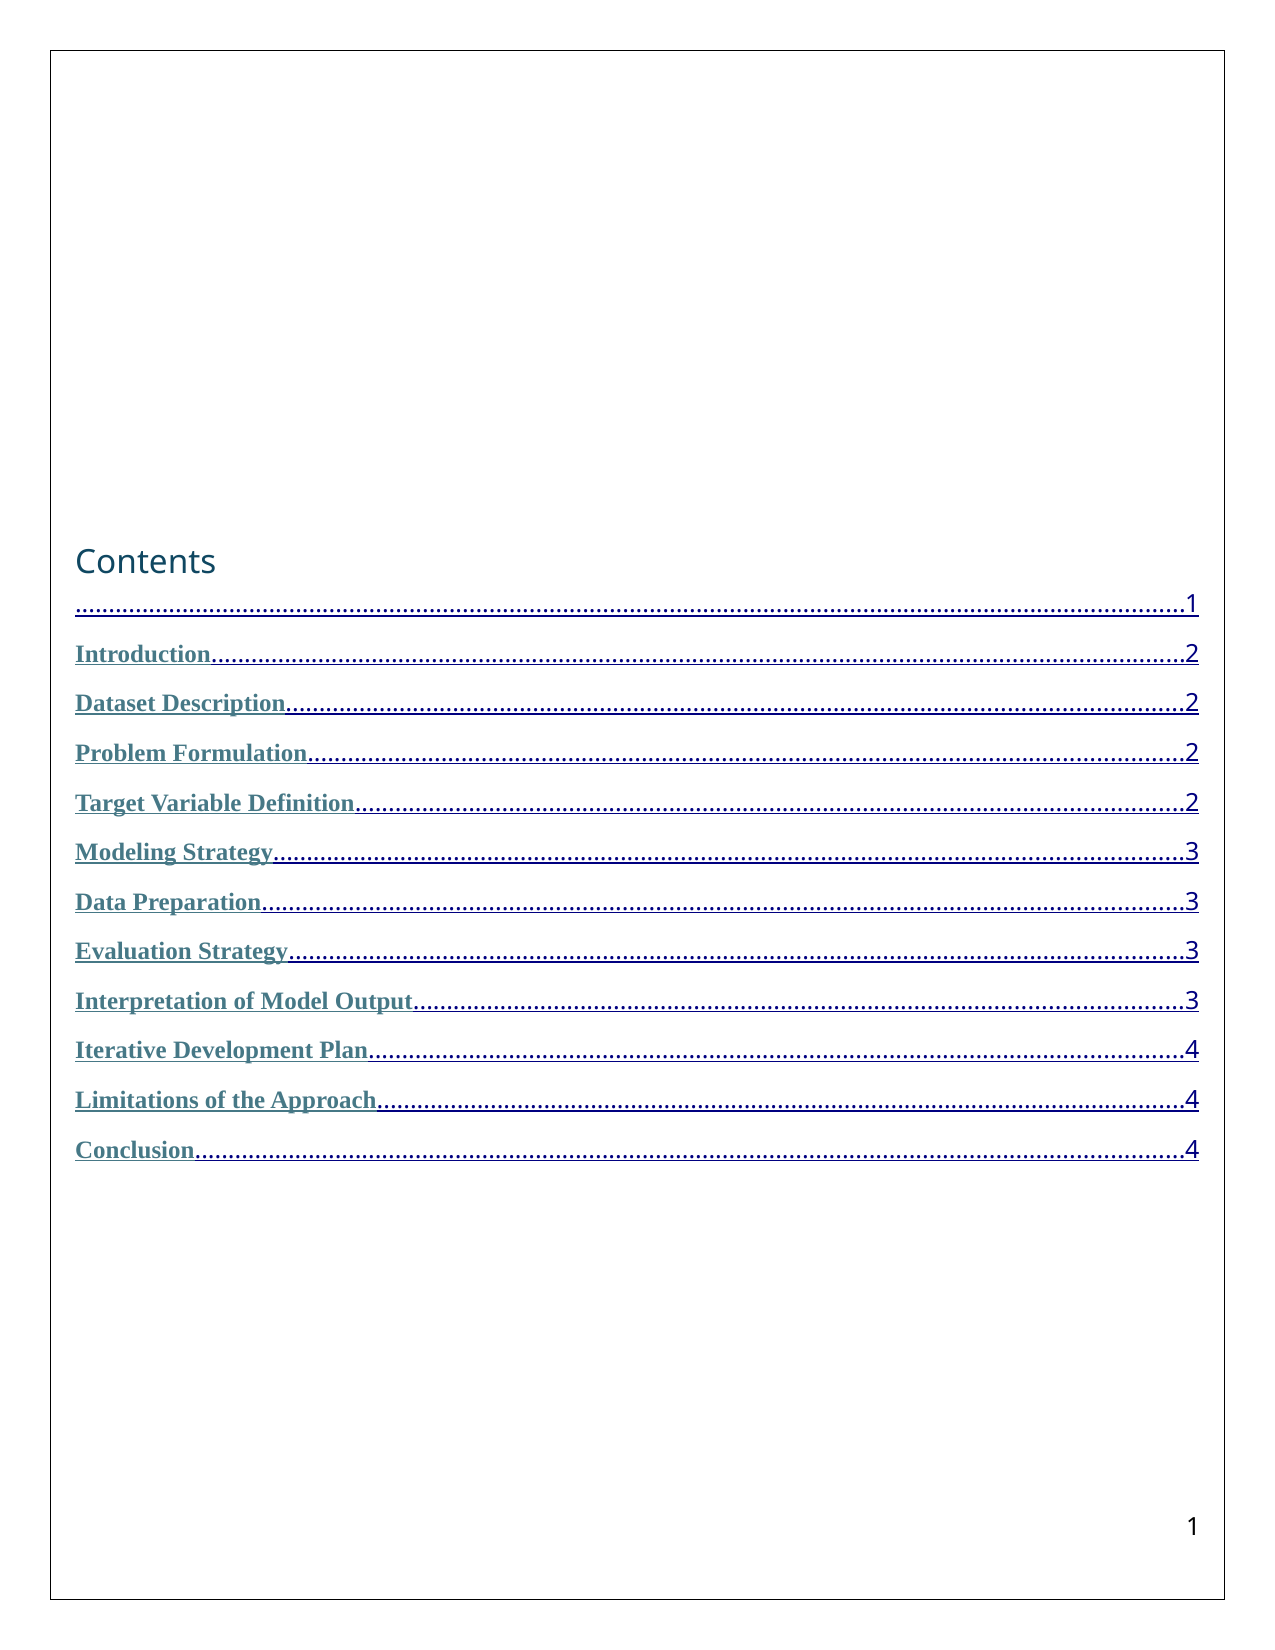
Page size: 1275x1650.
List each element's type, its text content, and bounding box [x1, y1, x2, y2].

subtitle Contents [75, 538, 1200, 584]
text Iterative Development Plan 4 [75, 1032, 1200, 1066]
text Interpretation of Model Output 3 [75, 982, 1200, 1017]
text Introduction 2 [75, 635, 1200, 669]
text 1 [75, 586, 1200, 620]
text Target Variable Definition 2 [75, 784, 1200, 818]
text Problem Formulation 2 [75, 734, 1200, 769]
text Modeling Strategy 3 [75, 834, 1200, 868]
text Conclusion 4 [75, 1131, 1200, 1165]
text Limitations of the Approach 4 [75, 1082, 1200, 1116]
text Dataset Description 2 [75, 685, 1200, 719]
text Data Preparation 3 [75, 883, 1200, 917]
text Evaluation Strategy 3 [75, 933, 1200, 967]
